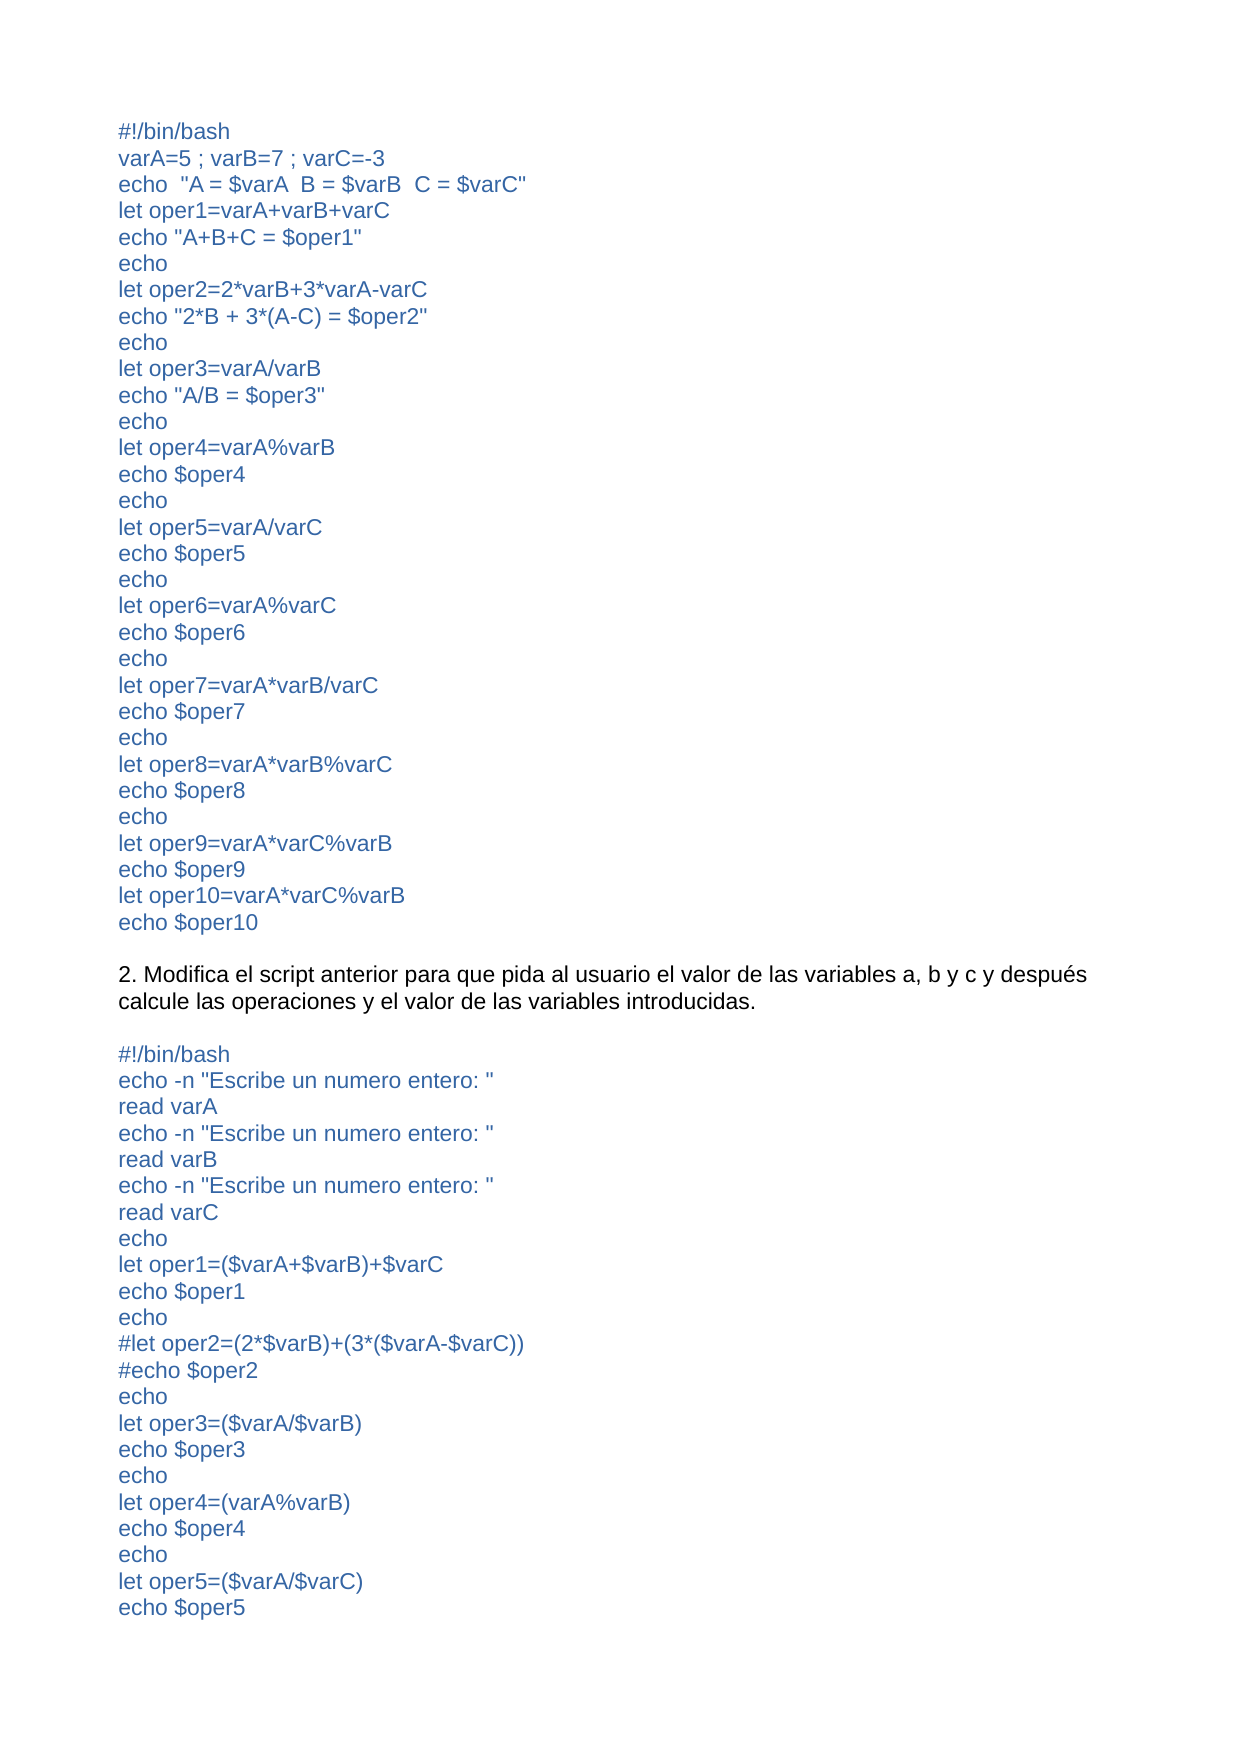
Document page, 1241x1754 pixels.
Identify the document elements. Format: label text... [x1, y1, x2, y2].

text #!/bin/bash [118, 1041, 1122, 1067]
text echo [118, 1304, 1122, 1330]
text read varA [118, 1093, 1122, 1119]
text let oper3=($varA/$varB) [118, 1409, 1122, 1436]
text let oper2=2*varB+3*varA-varC [118, 276, 1122, 303]
text echo $oper8 [118, 777, 1122, 803]
text echo $oper5 [118, 1594, 1122, 1620]
text echo $oper4 [118, 461, 1122, 487]
text let oper5=varA/varC [118, 513, 1122, 540]
text echo [118, 566, 1122, 592]
text echo [118, 1462, 1122, 1488]
text let oper7=varA*varB/varC [118, 672, 1122, 698]
text echo $oper5 [118, 540, 1122, 566]
text echo $oper9 [118, 856, 1122, 882]
text echo $oper3 [118, 1436, 1122, 1462]
text read varC [118, 1199, 1122, 1225]
text echo [118, 1541, 1122, 1568]
text echo $oper7 [118, 698, 1122, 724]
text let oper3=varA/varB [118, 355, 1122, 382]
text echo [118, 645, 1122, 672]
text echo [118, 487, 1122, 513]
text let oper4=varA%varB [118, 434, 1122, 461]
text echo -n "Escribe un numero entero: " [118, 1172, 1122, 1199]
text echo [118, 724, 1122, 751]
text echo [118, 1225, 1122, 1251]
text let oper1=varA+varB+varC [118, 197, 1122, 223]
text echo $oper4 [118, 1515, 1122, 1541]
text echo $oper6 [118, 619, 1122, 645]
text 2. Modifica el script anterior para que pida al usuario el valor de las variables a, b y c y después calcule las operaciones y el valor de las variables introducidas. [118, 961, 1122, 1014]
text echo -n "Escribe un numero entero: " [118, 1119, 1122, 1146]
text let oper10=varA*varC%varB [118, 882, 1122, 909]
text echo "A+B+C = $oper1" [118, 223, 1122, 250]
text read varB [118, 1146, 1122, 1172]
text echo "A/B = $oper3" [118, 382, 1122, 408]
text #echo $oper2 [118, 1357, 1122, 1383]
text echo [118, 250, 1122, 276]
text varA=5 ; varB=7 ; varC=-3 [118, 144, 1122, 171]
text echo [118, 329, 1122, 355]
text echo -n "Escribe un numero entero: " [118, 1067, 1122, 1093]
text echo "2*B + 3*(A-C) = $oper2" [118, 303, 1122, 329]
text echo [118, 408, 1122, 434]
text #let oper2=(2*$varB)+(3*($varA-$varC)) [118, 1330, 1122, 1357]
text echo "A = $varA B = $varB C = $varC" [118, 171, 1122, 197]
text let oper5=($varA/$varC) [118, 1568, 1122, 1594]
text let oper9=varA*varC%varB [118, 830, 1122, 856]
text let oper6=varA%varC [118, 592, 1122, 619]
text echo $oper10 [118, 909, 1122, 935]
text echo [118, 803, 1122, 830]
text echo [118, 1383, 1122, 1409]
text #!/bin/bash [118, 118, 1122, 144]
text let oper8=varA*varB%varC [118, 751, 1122, 777]
text let oper4=(varA%varB) [118, 1488, 1122, 1515]
text let oper1=($varA+$varB)+$varC [118, 1251, 1122, 1278]
text echo $oper1 [118, 1278, 1122, 1304]
